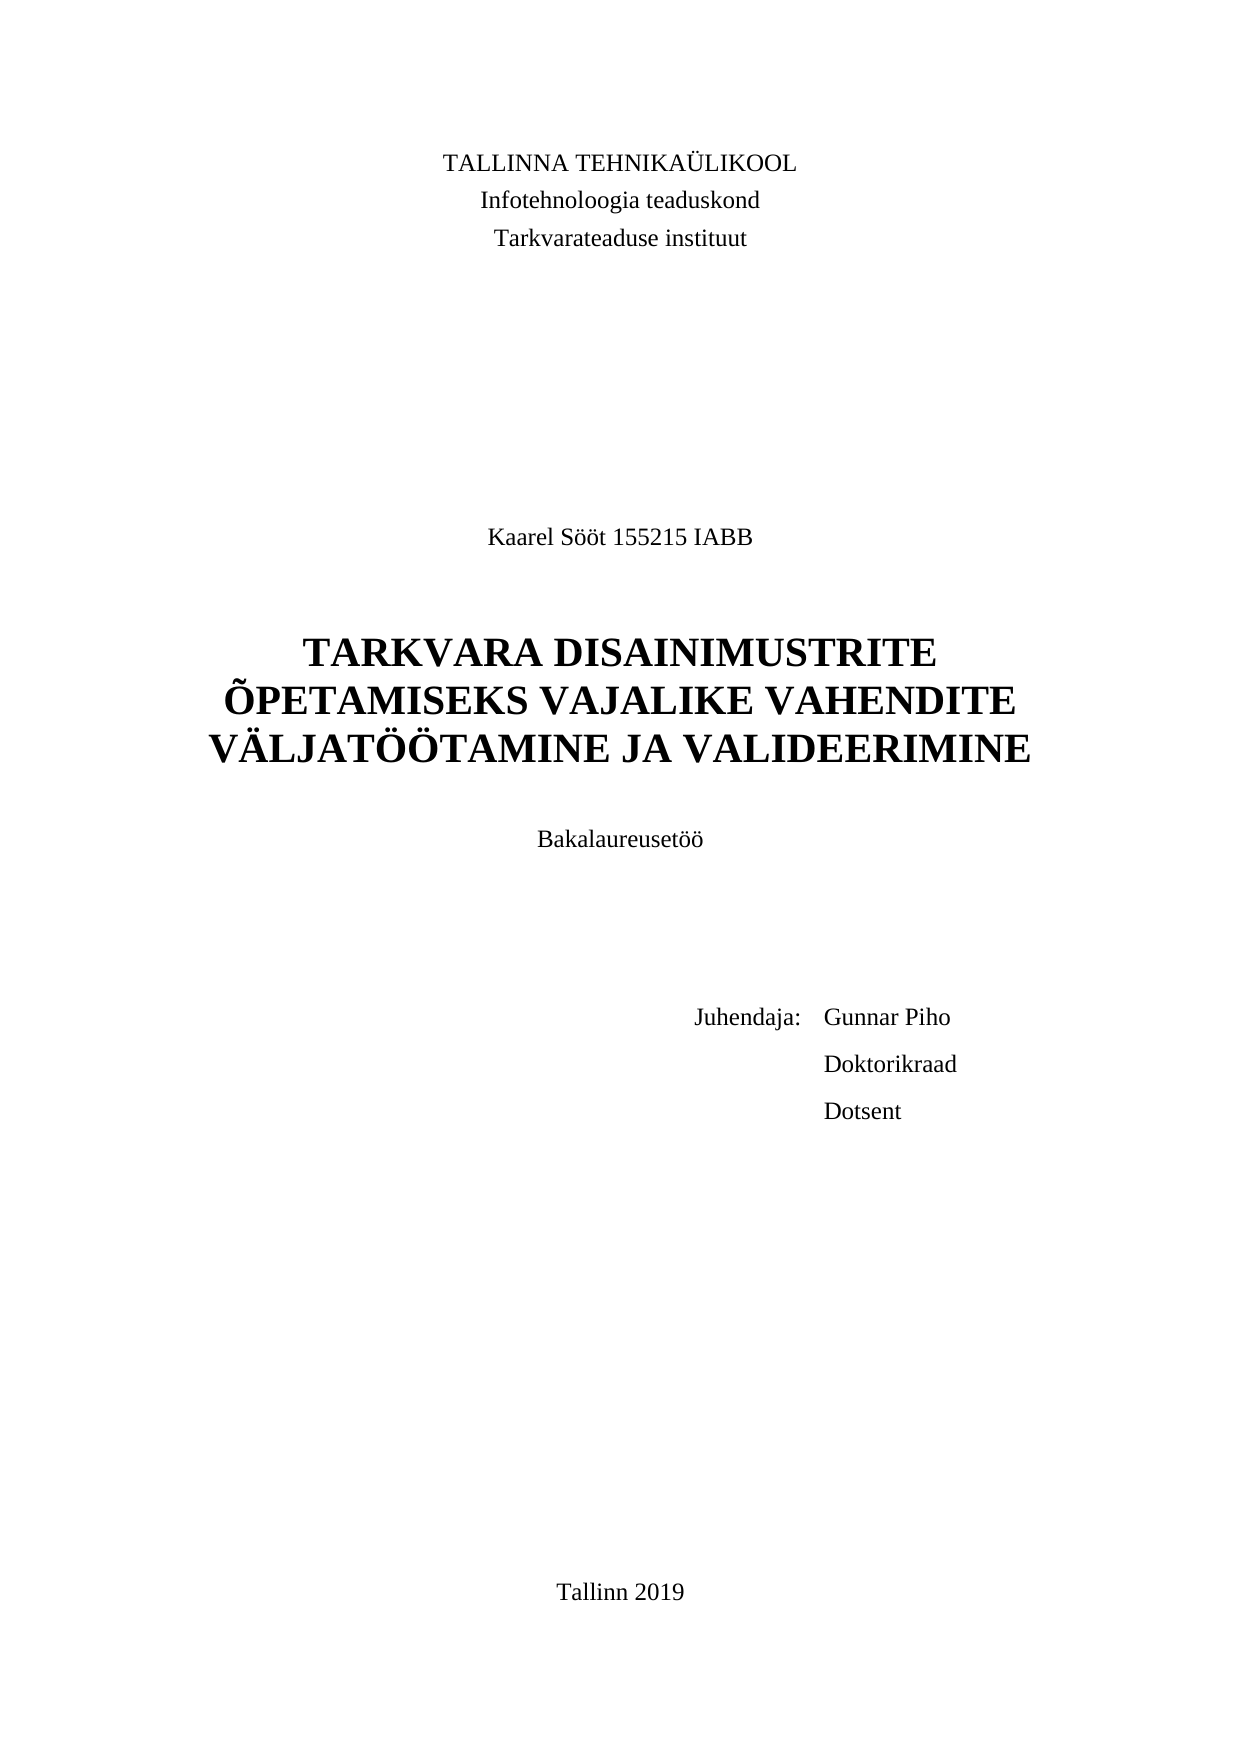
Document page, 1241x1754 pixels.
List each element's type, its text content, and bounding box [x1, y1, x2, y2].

table_cell Tarkvarateaduse instituut [178, 223, 1063, 265]
table_cell [178, 1049, 812, 1096]
table_cell [178, 1428, 812, 1475]
table_cell [178, 475, 1063, 522]
table_cell [812, 1380, 1063, 1427]
table_cell TARKVARA DISAINIMUSTRITE ÕPETAMISEKS VAJALIKE VAHENDITE VÄLJATÖÖTAMINE JA VALIDEERIMINE [178, 574, 1063, 824]
table_cell [178, 1096, 812, 1144]
table_cell [812, 1286, 1063, 1333]
table_cell [178, 1144, 812, 1191]
table_cell [178, 265, 1063, 475]
table_cell Kaarel Sööt 155215 IABB [178, 522, 1063, 574]
table_cell [178, 1333, 812, 1380]
table_cell [812, 1428, 1063, 1475]
table_cell Juhendaja: [178, 1002, 812, 1049]
table_cell Doktorikraad [812, 1049, 1063, 1096]
table_header tallinna tehnikaülikool [178, 148, 1063, 185]
table_cell [178, 1191, 812, 1238]
table_cell Dotsent [812, 1096, 1063, 1144]
table_cell Infotehnoloogia teaduskond [178, 185, 1063, 223]
table_cell Bakalaureusetöö [178, 824, 1063, 1002]
table_cell [812, 1238, 1063, 1286]
table_cell [178, 1238, 812, 1286]
table_cell [812, 1191, 1063, 1238]
table_cell [178, 1286, 812, 1333]
table_cell [812, 1144, 1063, 1191]
table_cell [178, 1380, 812, 1427]
table_cell Gunnar Piho [812, 1002, 1063, 1049]
table_cell [812, 1333, 1063, 1380]
